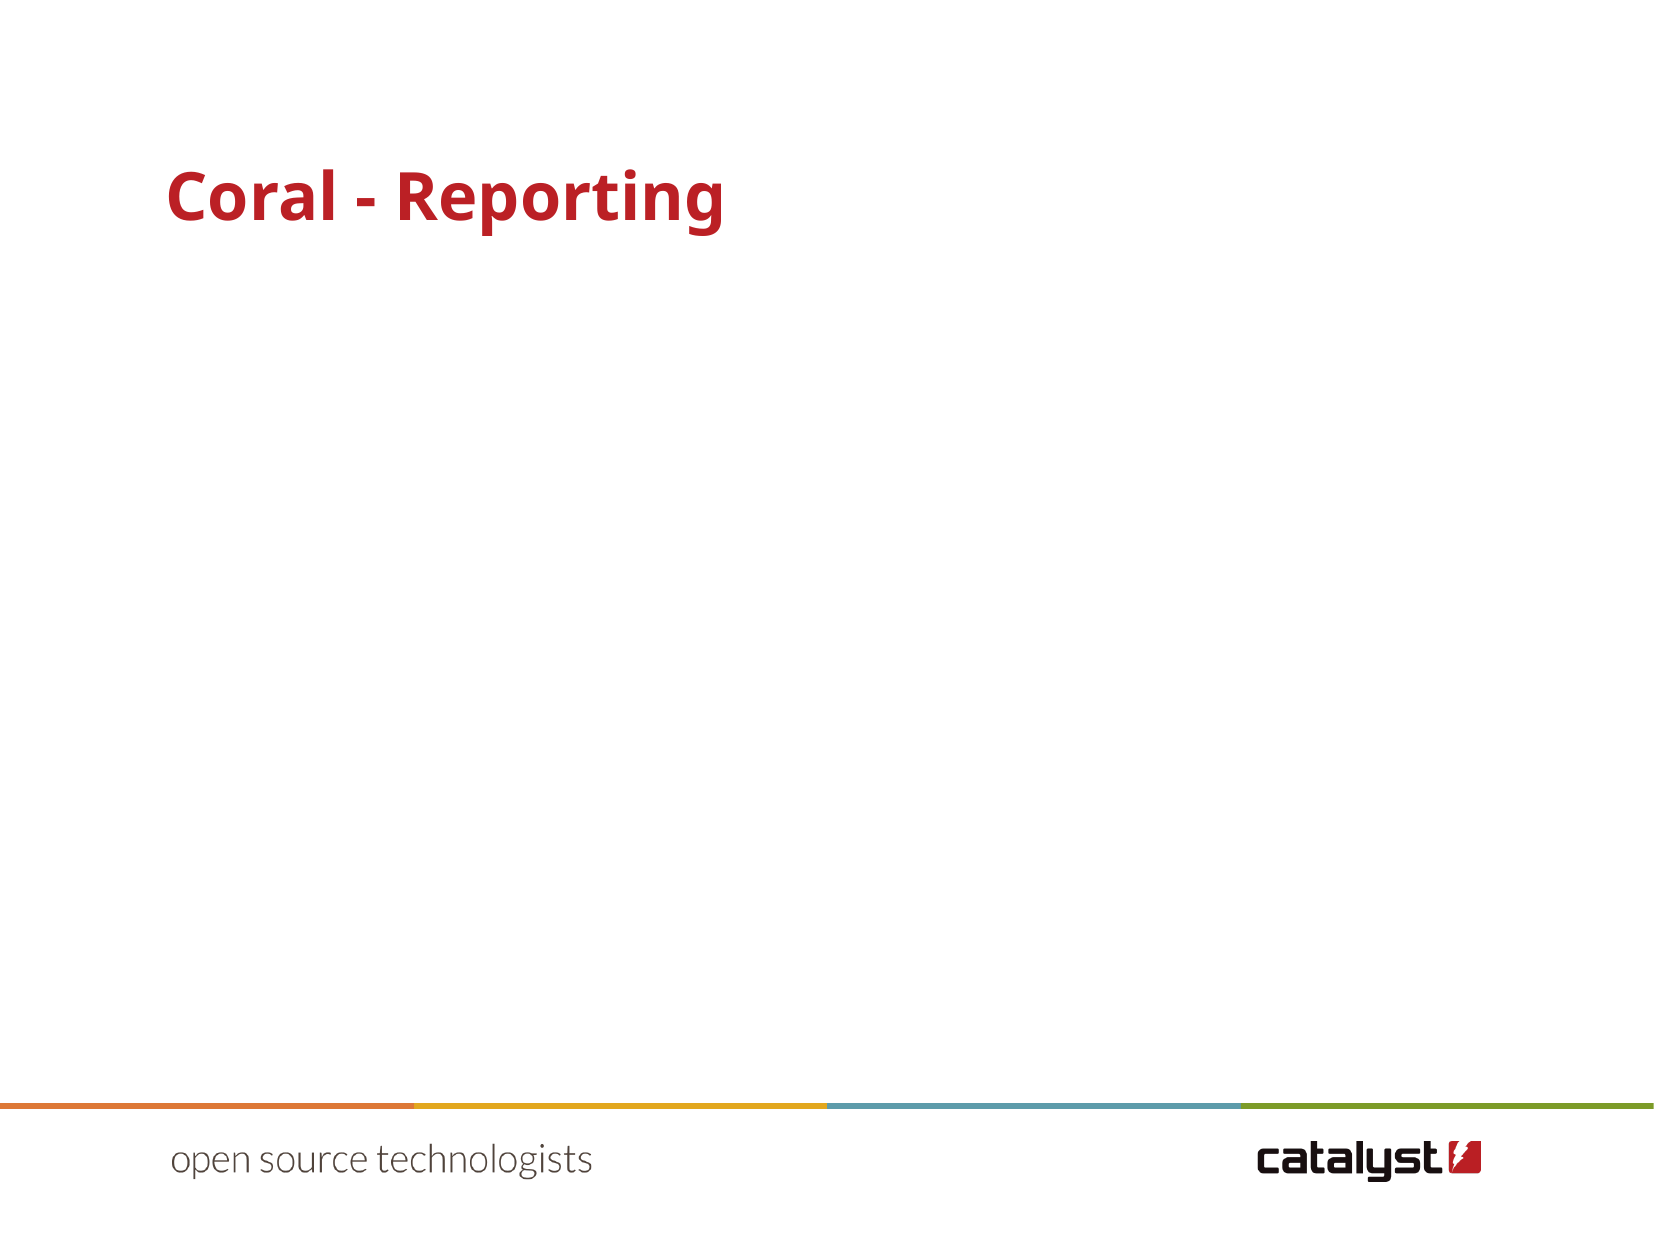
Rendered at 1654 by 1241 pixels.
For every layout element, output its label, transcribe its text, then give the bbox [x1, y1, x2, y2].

picture [0, 1103, 1654, 1182]
title Coral - Reporting [165, 90, 1489, 298]
